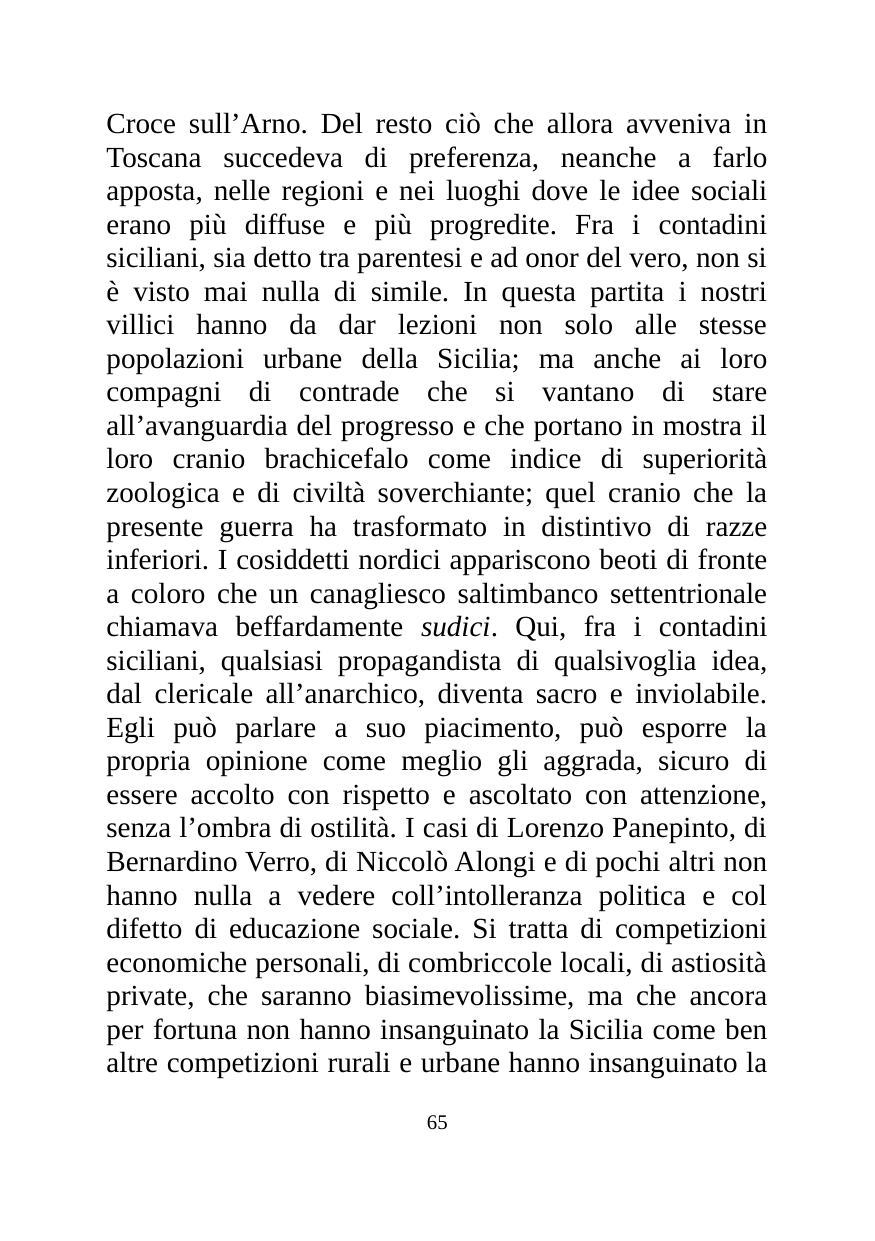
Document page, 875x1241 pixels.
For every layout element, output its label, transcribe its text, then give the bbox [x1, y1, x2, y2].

text Croce sull’Arno. Del resto ciò che allora avveniva in Toscana succedeva di preferenza, neanche a farlo apposta, nelle regioni e nei luoghi dove le idee sociali erano più diffuse e più progredite. Fra i contadini siciliani, sia detto tra parentesi e ad onor del vero, non si è visto mai nulla di simile. In questa partita i nostri villici hanno da dar lezioni non solo alle stesse popolazioni urbane della Sicilia; ma anche ai loro compagni di contrade che si vantano di stare all’avanguardia del progresso e che portano in mostra il loro cranio brachicefalo come indice di superiorità zoologica e di civiltà soverchiante; quel cranio che la presente guerra ha trasformato in distintivo di razze inferiori. I cosiddetti nordici appariscono beoti di fronte a coloro che un canagliesco saltimbanco settentrionale chiamava beffardamente sudici. Qui, fra i contadini siciliani, qualsiasi propagandista di qualsivoglia idea, dal clericale all’anarchico, diventa sacro e inviolabile. Egli può parlare a suo piacimento, può esporre la propria opinione come meglio gli aggrada, sicuro di essere accolto con rispetto e ascoltato con attenzione, senza l’ombra di ostilità. I casi di Lorenzo Panepinto, di Bernardino Verro, di Niccolò Alongi e di pochi altri non hanno nulla a vedere coll’intolleranza politica e col difetto di educazione sociale. Si tratta di competizioni economiche personali, di combriccole locali, di astiosità private, che saranno biasimevolissime, ma che ancora per fortuna non hanno insanguinato la Sicilia come ben altre competizioni rurali e urbane hanno insanguinato la [106, 106, 768, 1079]
